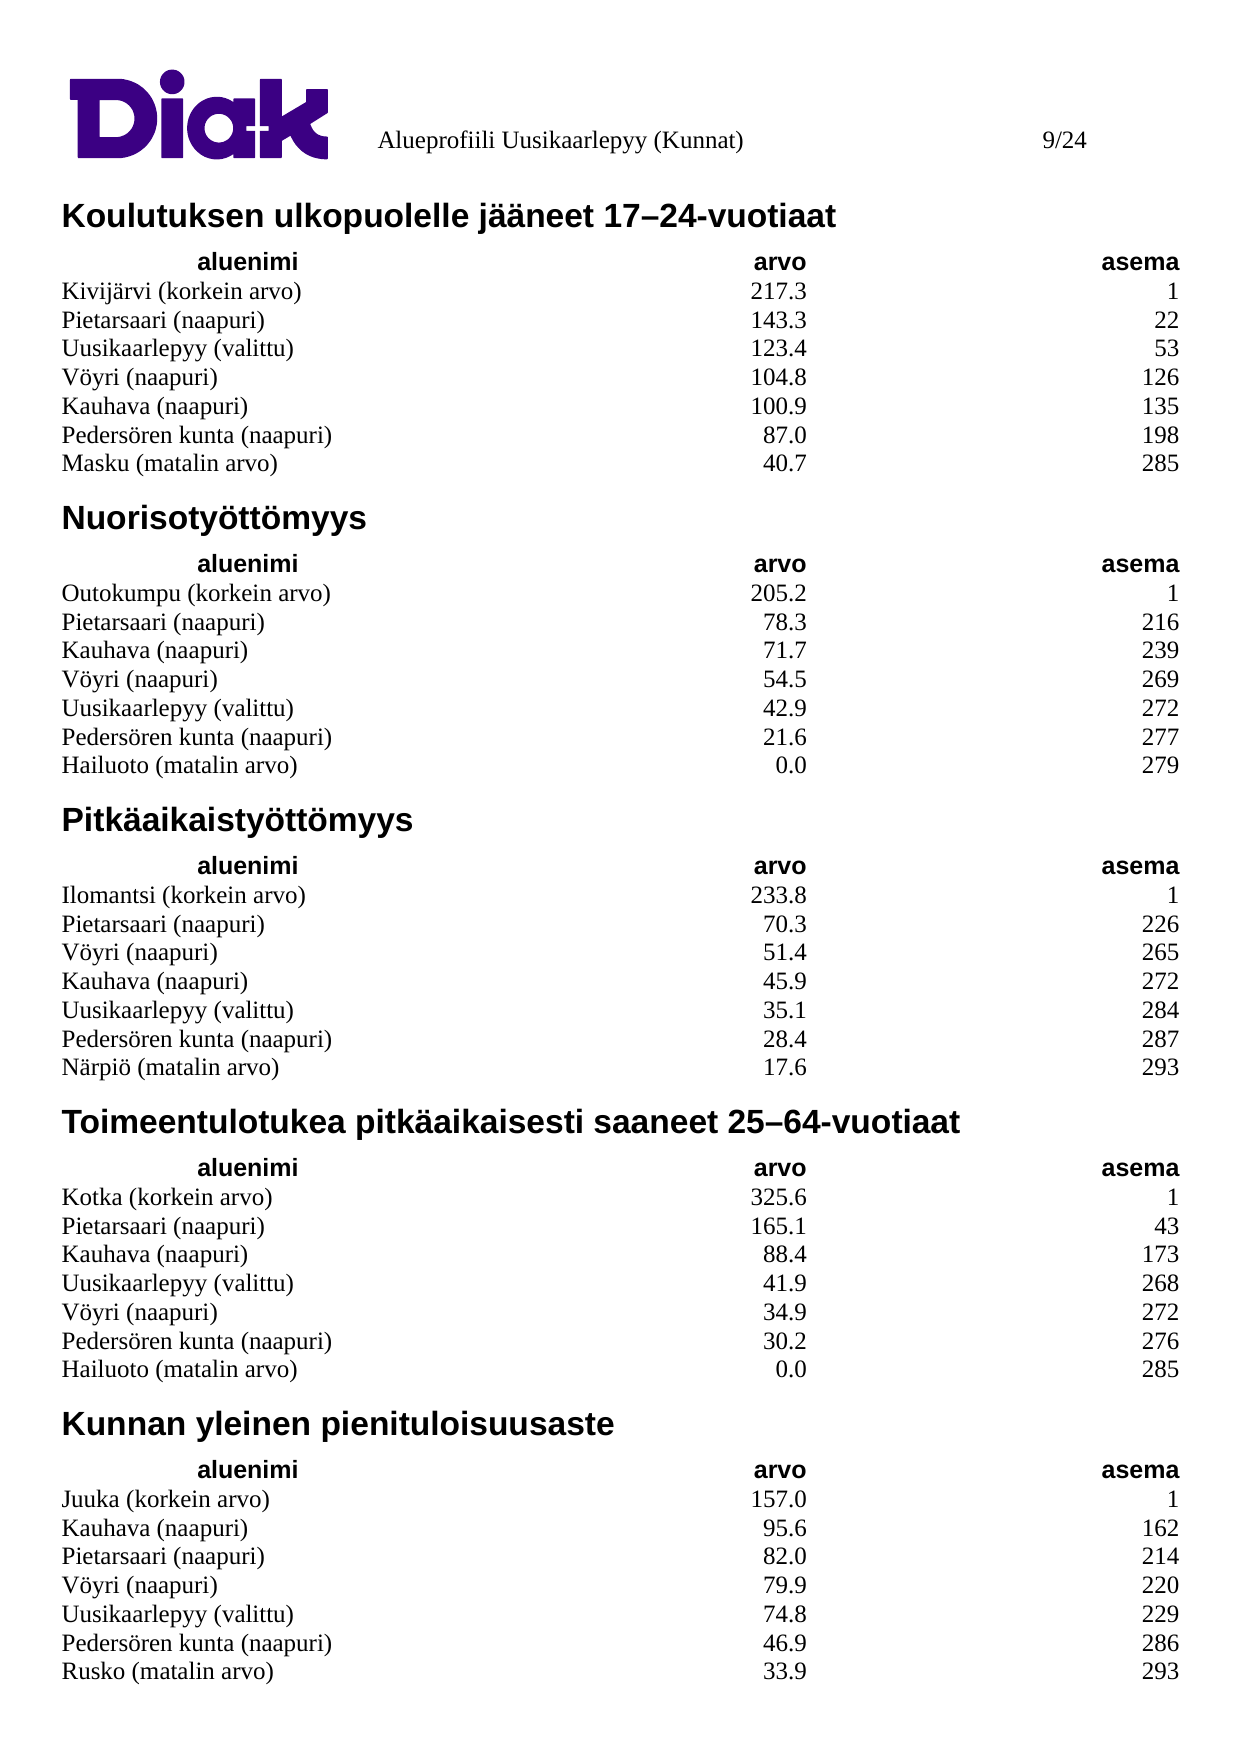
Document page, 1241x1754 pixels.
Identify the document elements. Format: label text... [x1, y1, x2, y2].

table_cell 82.0 [434, 1541, 806, 1570]
table_cell 126 [806, 362, 1179, 391]
table_cell Pedersören kunta (naapuri) [61, 722, 434, 751]
table_cell Uusikaarlepyy (valittu) [61, 1599, 434, 1628]
table_cell Masku (matalin arvo) [61, 449, 434, 477]
table_cell 0.0 [434, 1355, 806, 1383]
table_cell Pietarsaari (naapuri) [61, 1541, 434, 1570]
table_header asema [806, 549, 1179, 578]
table_cell Kotka (korkein arvo) [61, 1182, 434, 1211]
table_cell 22 [806, 305, 1179, 333]
table_cell 95.6 [434, 1513, 806, 1541]
table_cell 272 [806, 693, 1179, 722]
table_cell 74.8 [434, 1599, 806, 1628]
table_cell 165.1 [434, 1211, 806, 1239]
table_cell 173 [806, 1240, 1179, 1268]
table_cell 43 [806, 1211, 1179, 1239]
table_cell 1 [806, 578, 1179, 607]
table_header asema [806, 1455, 1179, 1484]
table_cell 285 [806, 1355, 1179, 1383]
table_cell Uusikaarlepyy (valittu) [61, 995, 434, 1024]
table_cell Närpiö (matalin arvo) [61, 1053, 434, 1081]
table_cell Hailuoto (matalin arvo) [61, 1355, 434, 1383]
table_cell Pedersören kunta (naapuri) [61, 1628, 434, 1656]
subtitle Nuorisotyöttömyys [61, 498, 1179, 537]
table_cell 45.9 [434, 966, 806, 995]
table_cell Uusikaarlepyy (valittu) [61, 1268, 434, 1297]
table_cell 285 [806, 449, 1179, 477]
table_cell Kauhava (naapuri) [61, 966, 434, 995]
table_cell 135 [806, 391, 1179, 420]
table_cell 40.7 [434, 449, 806, 477]
table_cell Uusikaarlepyy (valittu) [61, 334, 434, 362]
table_cell 217.3 [434, 276, 806, 305]
table_cell Pedersören kunta (naapuri) [61, 1024, 434, 1052]
table_header arvo [434, 1153, 806, 1182]
table_header arvo [434, 851, 806, 880]
table_cell 272 [806, 1297, 1179, 1326]
table_cell 162 [806, 1513, 1179, 1541]
table_cell 239 [806, 636, 1179, 664]
table_cell 277 [806, 722, 1179, 751]
table_cell 30.2 [434, 1326, 806, 1354]
table_cell Vöyri (naapuri) [61, 664, 434, 693]
table_cell 272 [806, 966, 1179, 995]
table_cell 157.0 [434, 1484, 806, 1513]
table_cell 42.9 [434, 693, 806, 722]
table_header aluenimi [61, 1455, 434, 1484]
table_cell 54.5 [434, 664, 806, 693]
table_cell 123.4 [434, 334, 806, 362]
table_cell 325.6 [434, 1182, 806, 1211]
table_cell 284 [806, 995, 1179, 1024]
subtitle Pitkäaikaistyöttömyys [61, 800, 1179, 839]
table_cell 46.9 [434, 1628, 806, 1656]
table_cell 17.6 [434, 1053, 806, 1081]
table_cell Vöyri (naapuri) [61, 1297, 434, 1326]
table_cell 87.0 [434, 420, 806, 448]
table_cell 41.9 [434, 1268, 806, 1297]
table_cell Kauhava (naapuri) [61, 391, 434, 420]
table_cell Pedersören kunta (naapuri) [61, 1326, 434, 1354]
table_cell 71.7 [434, 636, 806, 664]
table_cell Pietarsaari (naapuri) [61, 909, 434, 937]
table_cell Rusko (matalin arvo) [61, 1656, 434, 1685]
table_cell 0.0 [434, 751, 806, 779]
table_header aluenimi [61, 1153, 434, 1182]
table_cell Uusikaarlepyy (valittu) [61, 693, 434, 722]
table_cell Kauhava (naapuri) [61, 636, 434, 664]
table_cell 293 [806, 1053, 1179, 1081]
table_cell 269 [806, 664, 1179, 693]
table_header arvo [434, 1455, 806, 1484]
table_cell 34.9 [434, 1297, 806, 1326]
table_cell Kauhava (naapuri) [61, 1513, 434, 1541]
table_header asema [806, 1153, 1179, 1182]
table_cell 88.4 [434, 1240, 806, 1268]
table_cell 293 [806, 1656, 1179, 1685]
table_cell Kivijärvi (korkein arvo) [61, 276, 434, 305]
table_cell 35.1 [434, 995, 806, 1024]
table_cell 233.8 [434, 880, 806, 909]
table_cell Outokumpu (korkein arvo) [61, 578, 434, 607]
table_cell Juuka (korkein arvo) [61, 1484, 434, 1513]
table_cell 100.9 [434, 391, 806, 420]
table_cell Ilomantsi (korkein arvo) [61, 880, 434, 909]
table_cell 279 [806, 751, 1179, 779]
table_header aluenimi [61, 851, 434, 880]
table_header asema [806, 247, 1179, 276]
table_cell Kauhava (naapuri) [61, 1240, 434, 1268]
table_cell Vöyri (naapuri) [61, 1570, 434, 1599]
table_cell 198 [806, 420, 1179, 448]
table_cell 226 [806, 909, 1179, 937]
table_cell 286 [806, 1628, 1179, 1656]
table_cell 265 [806, 938, 1179, 966]
table_cell 1 [806, 1182, 1179, 1211]
table_cell Vöyri (naapuri) [61, 938, 434, 966]
table_cell 229 [806, 1599, 1179, 1628]
table_header asema [806, 851, 1179, 880]
table_header aluenimi [61, 549, 434, 578]
table_cell 287 [806, 1024, 1179, 1052]
table_header arvo [434, 247, 806, 276]
table_header aluenimi [61, 247, 434, 276]
table_cell Vöyri (naapuri) [61, 362, 434, 391]
table_cell 78.3 [434, 607, 806, 636]
table_cell Pietarsaari (naapuri) [61, 1211, 434, 1239]
table_header arvo [434, 549, 806, 578]
table_cell 1 [806, 276, 1179, 305]
table_cell Pietarsaari (naapuri) [61, 607, 434, 636]
table_cell 79.9 [434, 1570, 806, 1599]
table_cell 70.3 [434, 909, 806, 937]
table_cell 276 [806, 1326, 1179, 1354]
table_cell 51.4 [434, 938, 806, 966]
table_cell Pedersören kunta (naapuri) [61, 420, 434, 448]
table_cell 1 [806, 1484, 1179, 1513]
table_cell 1 [806, 880, 1179, 909]
table_cell 214 [806, 1541, 1179, 1570]
table_cell 21.6 [434, 722, 806, 751]
table_cell Hailuoto (matalin arvo) [61, 751, 434, 779]
table_cell 28.4 [434, 1024, 806, 1052]
table_cell 53 [806, 334, 1179, 362]
table_cell 143.3 [434, 305, 806, 333]
subtitle Kunnan yleinen pienituloisuusaste [61, 1404, 1179, 1443]
table_cell 268 [806, 1268, 1179, 1297]
table_cell 216 [806, 607, 1179, 636]
table_cell 220 [806, 1570, 1179, 1599]
subtitle Koulutuksen ulkopuolelle jääneet 17–24-vuotiaat [61, 196, 1179, 235]
table_cell Pietarsaari (naapuri) [61, 305, 434, 333]
table_cell 104.8 [434, 362, 806, 391]
table_cell 33.9 [434, 1656, 806, 1685]
table_cell 205.2 [434, 578, 806, 607]
subtitle Toimeentulotukea pitkäaikaisesti saaneet 25–64-vuotiaat [61, 1102, 1179, 1141]
